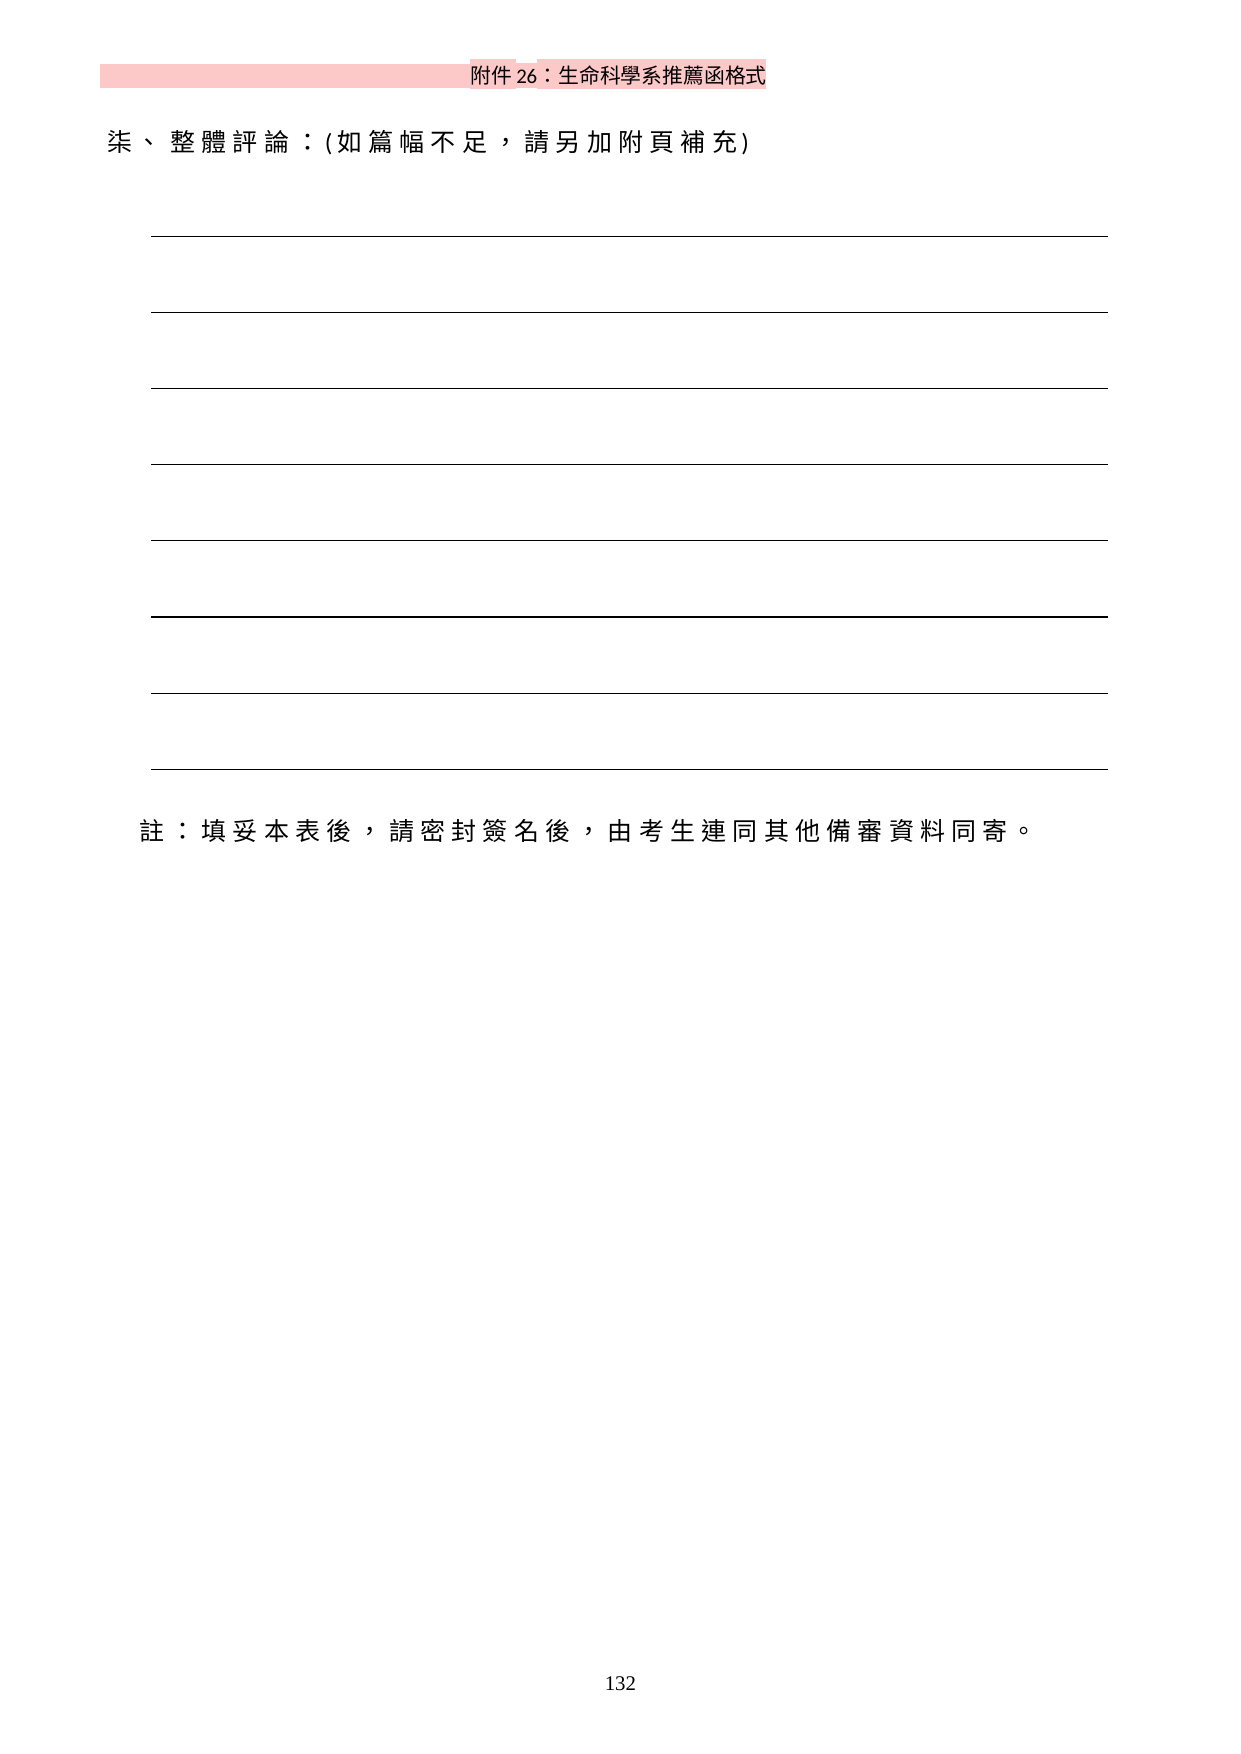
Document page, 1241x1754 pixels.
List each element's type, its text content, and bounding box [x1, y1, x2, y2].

text 註：填妥本表後，請密封簽名後，由考生連同其他備審資料同寄。 [129, 788, 1136, 851]
table_header [151, 161, 1107, 236]
table_cell [151, 389, 1107, 464]
table_cell [151, 541, 1107, 616]
table_cell [151, 694, 1107, 768]
table_cell [151, 237, 1107, 312]
table_cell [151, 313, 1107, 388]
table_cell [151, 465, 1107, 540]
table_cell [151, 618, 1107, 692]
text 柒、整體評論：(如篇幅不足，請另加附頁補充) [104, 99, 1136, 161]
